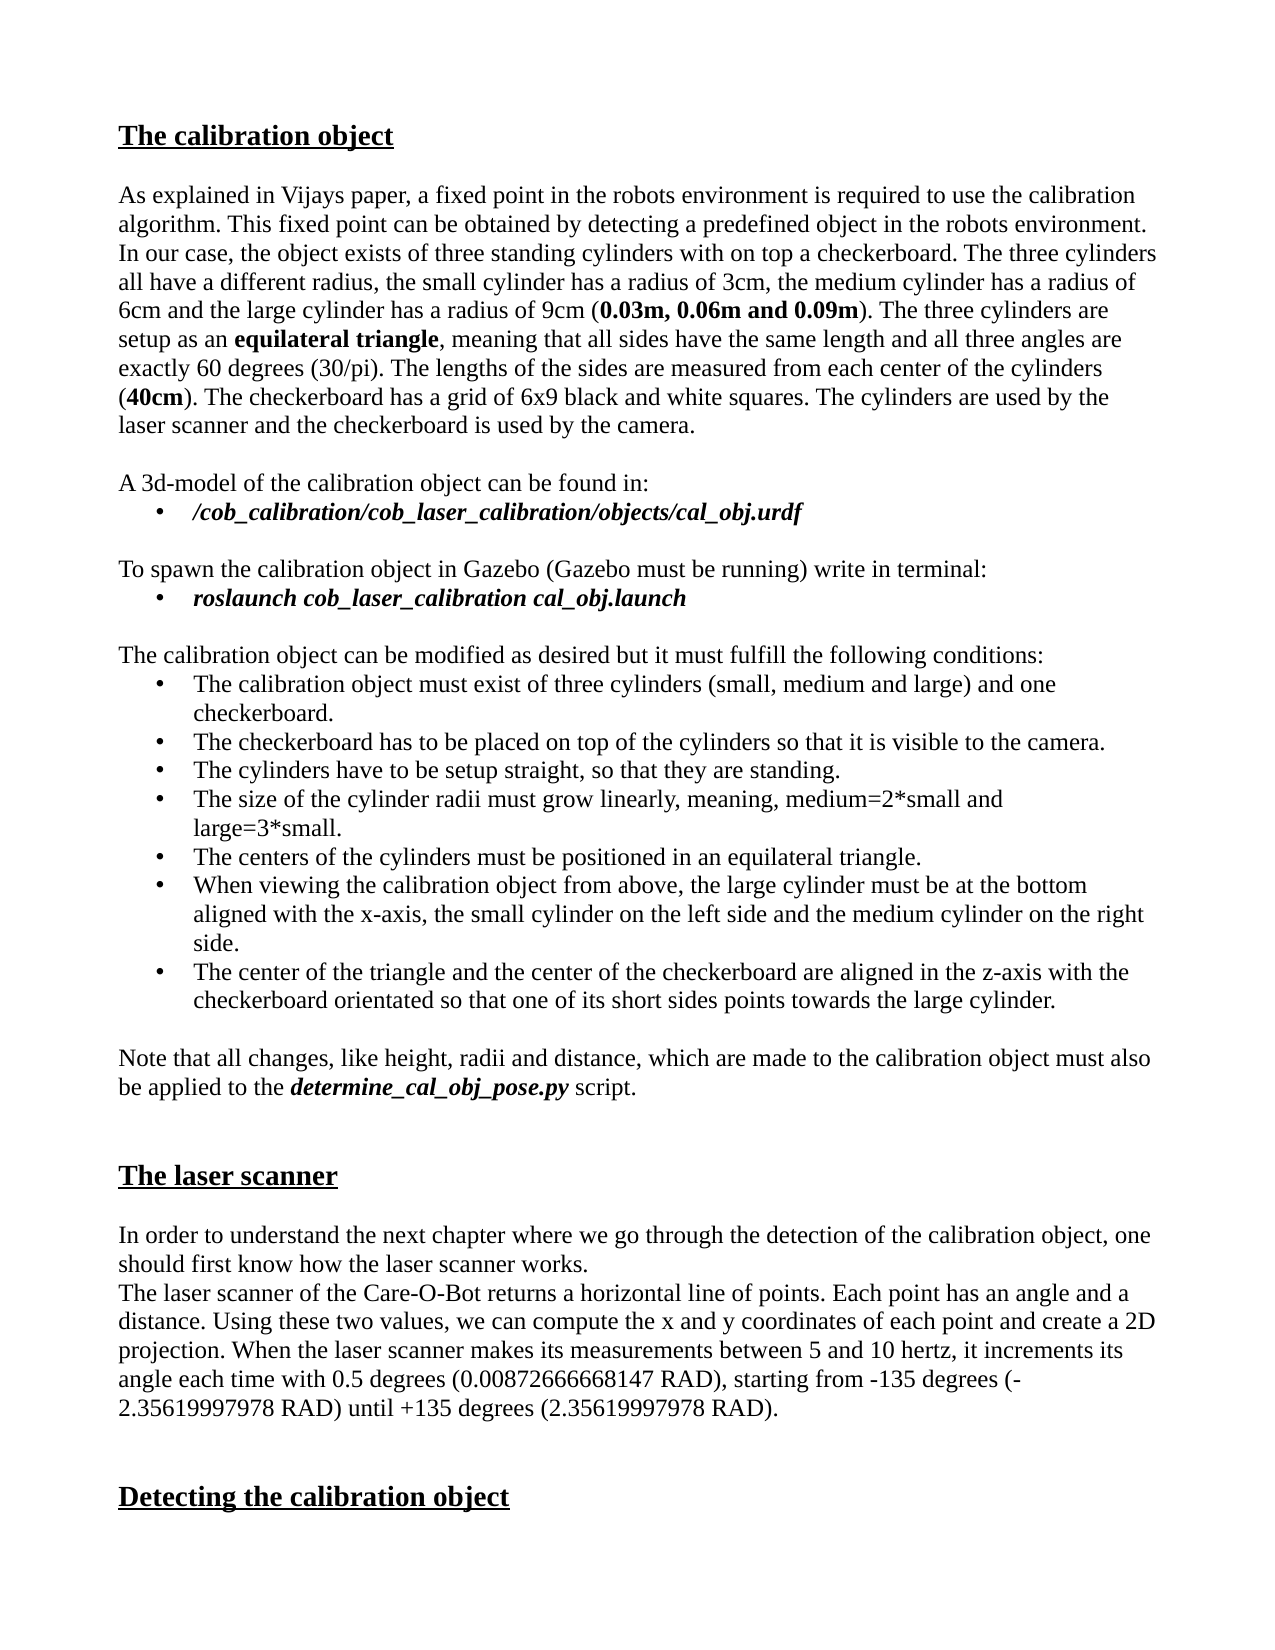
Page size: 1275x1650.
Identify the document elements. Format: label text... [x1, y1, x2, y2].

text In our case, the object exists of three standing cylinders with on top a checkerboard. The three cylinders all have a different radius, the small cylinder has a radius of 3cm, the medium cylinder has a radius of 6cm and the large cylinder has a radius of 9cm (0.03m, 0.06m and 0.09m). The three cylinders are setup as an equilateral triangle, meaning that all sides have the same length and all three angles are exactly 60 degrees (30/pi). The lengths of the sides are measured from each center of the cylinders (40cm). The checkerboard has a grid of 6x9 black and white squares. The cylinders are used by the laser scanner and the checkerboard is used by the camera. [118, 238, 1157, 439]
text The calibration object [118, 118, 1157, 152]
text A 3d-model of the calibration object can be found in: [118, 468, 1157, 497]
list The center of the triangle and the center of the checkerboard are aligned in the z-axis with the checkerboard orientated so that one of its short sides points towards the large cylinder. [156, 957, 1157, 1014]
list The size of the cylinder radii must grow linearly, meaning, medium=2*small and large=3*small. [156, 784, 1157, 842]
list The checkerboard has to be placed on top of the cylinders so that it is visible to the camera. [156, 727, 1157, 755]
text Detecting the calibration object [118, 1479, 1157, 1512]
text The laser scanner [118, 1158, 1157, 1191]
list Note that all changes, like height, radii and distance, which are made to the calibration object must also be applied to the determine_cal_obj_pose.py script. [81, 1043, 1157, 1100]
text The calibration object can be modified as desired but it must fulfill the following conditions: [118, 640, 1157, 669]
text As explained in Vijays paper, a fixed point in the robots environment is required to use the calibration algorithm. This fixed point can be obtained by detecting a predefined object in the robots environment. [118, 180, 1157, 238]
list The centers of the cylinders must be positioned in an equilateral triangle. [156, 842, 1157, 870]
list The cylinders have to be setup straight, so that they are standing. [156, 755, 1157, 784]
list When viewing the calibration object from above, the large cylinder must be at the bottom aligned with the x-axis, the small cylinder on the left side and the medium cylinder on the right side. [156, 870, 1157, 957]
list /cob_calibration/cob_laser_calibration/objects/cal_obj.urdf [156, 497, 1157, 525]
text The laser scanner of the Care-O-Bot returns a horizontal line of points. Each point has an angle and a distance. Using these two values, we can compute the x and y coordinates of each point and create a 2D projection. When the laser scanner makes its measurements between 5 and 10 hertz, it increments its angle each time with 0.5 degrees (0.00872666668147 RAD), starting from -135 degrees (-2.35619997978 RAD) until +135 degrees (2.35619997978 RAD). [118, 1278, 1157, 1421]
text In order to understand the next chapter where we go through the detection of the calibration object, one should first know how the laser scanner works. [118, 1220, 1157, 1278]
list roslaunch cob_laser_calibration cal_obj.launch [156, 583, 1157, 612]
text To spawn the calibration object in Gazebo (Gazebo must be running) write in terminal: [118, 554, 1157, 583]
list The calibration object must exist of three cylinders (small, medium and large) and one checkerboard. [156, 669, 1157, 727]
